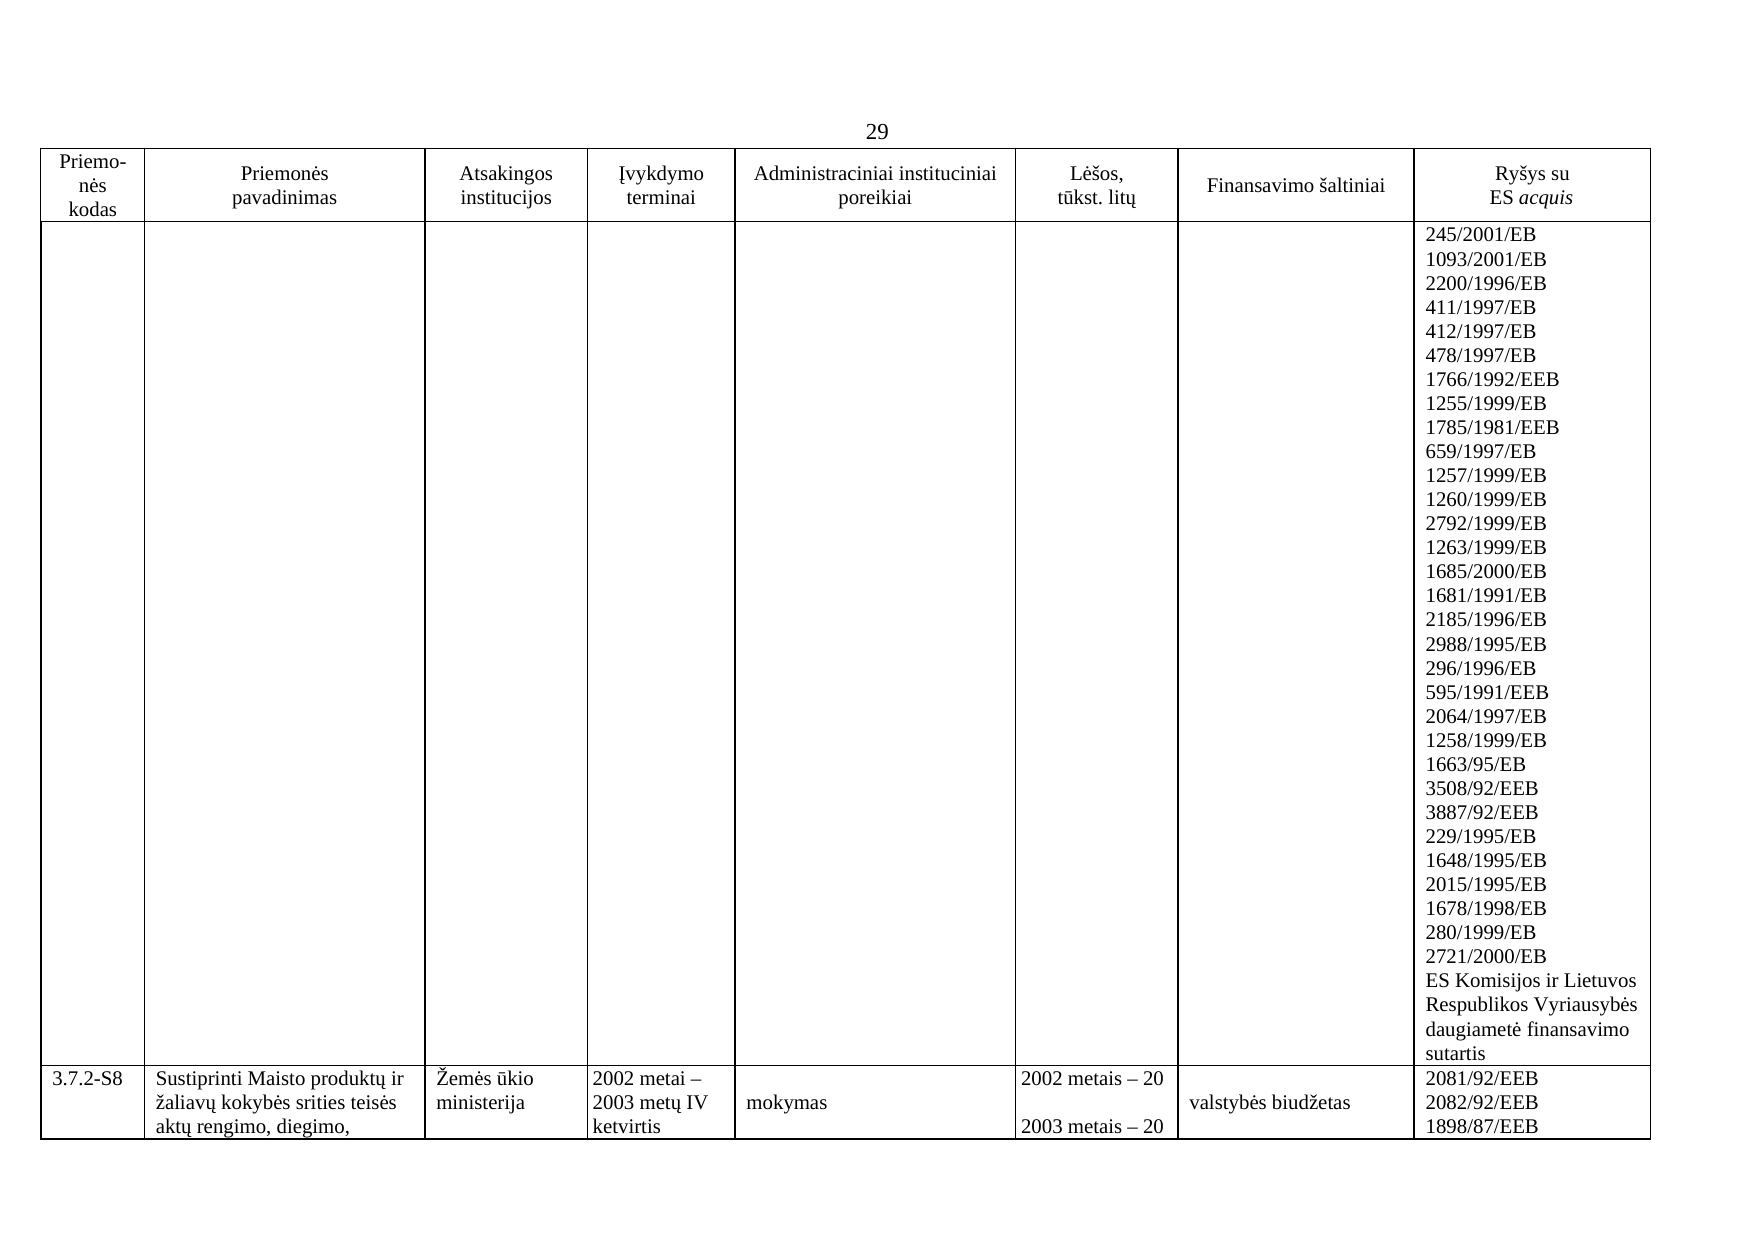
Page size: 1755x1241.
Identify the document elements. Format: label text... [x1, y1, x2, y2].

table_cell [145, 222, 424, 1064]
table_header Ryšys su ES acquis [1415, 149, 1650, 221]
table_header Finansavimo šaltiniai [1179, 149, 1413, 221]
table_cell [42, 222, 144, 1064]
table_header Įvykdymo terminai [588, 149, 734, 221]
table_cell valstybės biudžetas [1179, 1066, 1413, 1138]
table_cell Sustiprinti Maisto produktų ir žaliavų kokybės srities teisės aktų rengimo, diegimo, [145, 1066, 424, 1138]
table_cell [736, 222, 1015, 1064]
table_header Priemo-nės kodas [41, 149, 144, 221]
table_cell 2002 metais – 20 2003 metais – 20 [1016, 1066, 1177, 1138]
table_header Priemonės pavadinimas [145, 149, 424, 221]
table_cell [426, 222, 587, 1064]
table_header Administraciniai instituciniai poreikiai [736, 149, 1015, 221]
table_cell 2002 metai – 2003 metų IV ketvirtis [588, 1066, 734, 1138]
table_header Atsakingos institucijos [426, 149, 587, 221]
table_cell 2081/92/EEB 2082/92/EEB 1898/87/EEB [1415, 1066, 1650, 1138]
table_cell 245/2001/EB 1093/2001/EB 2200/1996/EB 411/1997/EB 412/1997/EB 478/1997/EB 1766/1992/EEB 1255/1999/EB 1785/1981/EEB 659/1997/EB 1257/1999/EB 1260/1999/EB 2792/1999/EB 1263/1999/EB 1685/2000/EB 1681/1991/EB 2185/1996/EB 2988/1995/EB 296/1996/EB 595/1991/EEB 2064/1997/EB 1258/1999/EB 1663/95/EB 3508/92/EEB 3887/92/EEB 229/1995/EB 1648/1995/EB 2015/1995/EB 1678/1998/EB 280/1999/EB 2721/2000/EB ES Komisijos ir Lietuvos Respublikos Vyriausybės daugiametė finansavimo sutartis [1415, 222, 1650, 1064]
table_header Lėšos, tūkst. litų [1016, 149, 1177, 221]
table_cell mokymas [736, 1066, 1015, 1138]
table_cell [588, 222, 734, 1064]
table_cell 3.7.2-S8 [42, 1066, 144, 1138]
table_cell Žemės ūkio ministerija [426, 1066, 587, 1138]
table_cell [1179, 222, 1413, 1064]
table_cell [1016, 222, 1177, 1064]
